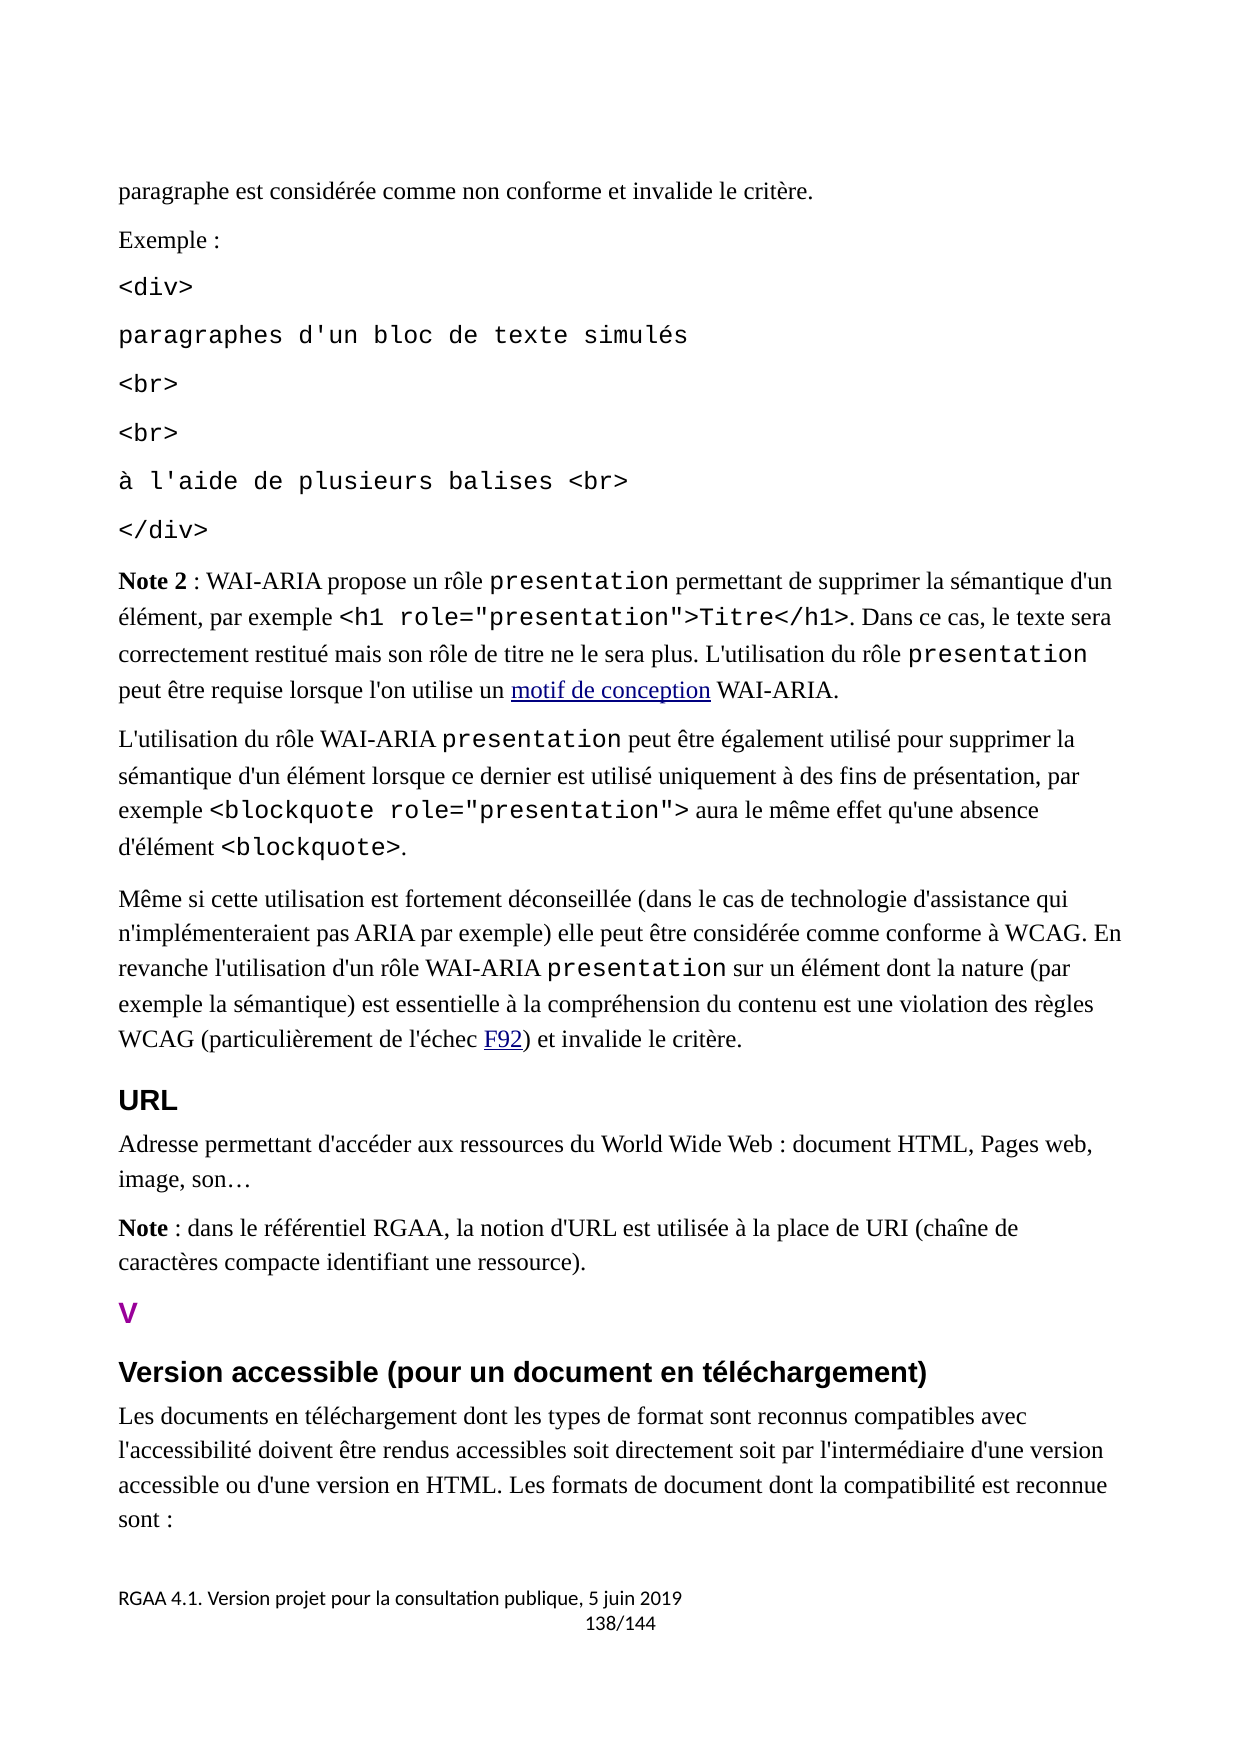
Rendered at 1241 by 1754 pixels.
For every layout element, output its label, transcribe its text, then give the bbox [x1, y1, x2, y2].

text à l'aide de plusieurs balises <br> [118, 469, 1122, 497]
text Note : dans le référentiel RGAA, la notion d'URL est utilisée à la place de URI (chaîne de caractères compacte identifiant une ressource). [118, 1213, 1122, 1276]
subtitle V [118, 1296, 1122, 1330]
subtitle Version accessible (pour un document en téléchargement) [118, 1355, 1122, 1388]
text paragraphe est considérée comme non conforme et invalide le critère. [118, 176, 1122, 205]
text <div> [118, 274, 1122, 303]
text Exemple : [118, 225, 1122, 254]
text Adresse permettant d'accéder aux ressources du World Wide Web : document HTML, Pages web, image, son… [118, 1129, 1122, 1192]
text paragraphes d'un bloc de texte simulés [118, 323, 1122, 351]
text <br> [118, 372, 1122, 400]
subtitle URL [118, 1083, 1122, 1117]
text Même si cette utilisation est fortement déconseillée (dans le cas de technologie d'assistance qui n'implémenteraient pas ARIA par exemple) elle peut être considérée comme conforme à WCAG. En revanche l'utilisation d'un rôle WAI-ARIA presentation sur un élément dont la nature (par exemple la sémantique) est essentielle à la compréhension du contenu est une violation des règles WCAG (particulièrement de l'échec F92) et invalide le critère. [118, 884, 1122, 1052]
text <br> [118, 420, 1122, 448]
text </div> [118, 517, 1122, 546]
text Note 2 : WAI-ARIA propose un rôle presentation permettant de supprimer la sémantique d'un élément, par exemple <h1 role="presentation">Titre</h1>. Dans ce cas, le texte sera correctement restitué mais son rôle de titre ne le sera plus. L'utilisation du rôle presentation peut être requise lorsque l'on utilise un motif de conception WAI-ARIA. [118, 566, 1122, 704]
text Les documents en téléchargement dont les types de format sont reconnus compatibles avec l'accessibilité doivent être rendus accessibles soit directement soit par l'intermédiaire d'une version accessible ou d'une version en HTML. Les formats de document dont la compatibilité est reconnue sont : [118, 1401, 1122, 1533]
text L'utilisation du rôle WAI-ARIA presentation peut être également utilisé pour supprimer la sémantique d'un élément lorsque ce dernier est utilisé uniquement à des fins de présentation, par exemple <blockquote role="presentation"> aura le même effet qu'une absence d'élément <blockquote>. [118, 724, 1122, 863]
